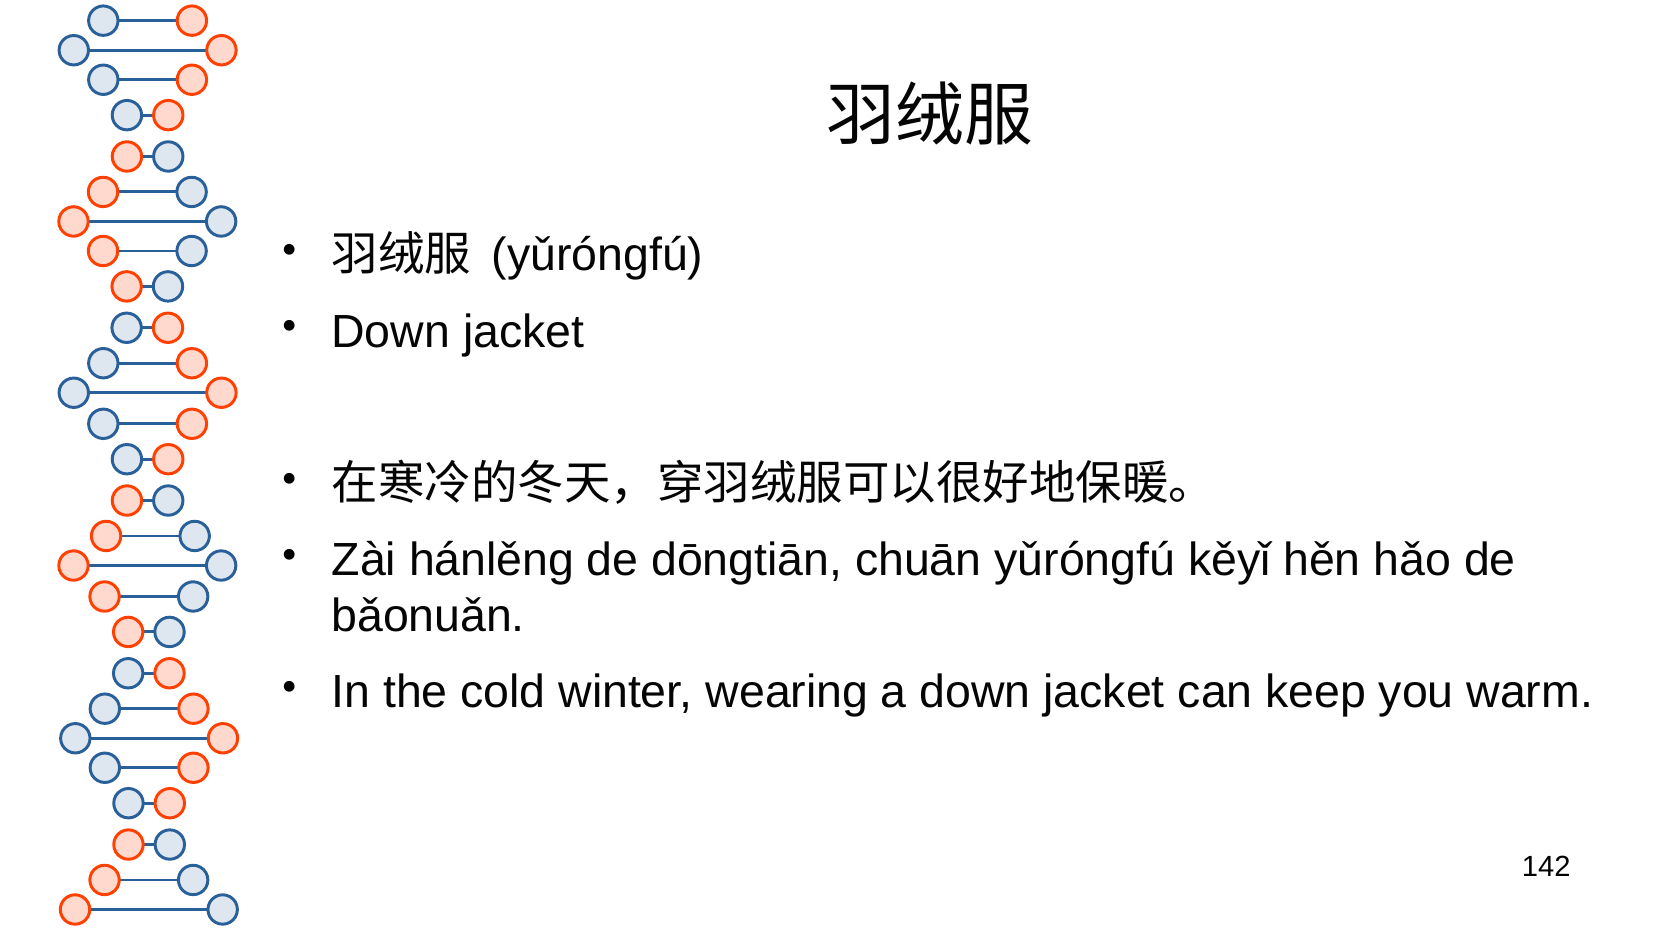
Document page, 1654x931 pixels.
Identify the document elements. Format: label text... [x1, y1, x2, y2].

title 羽绒服 [265, 35, 1595, 189]
list 羽绒服 (yǔróngfú) Down jacket 在寒冷的冬天，穿羽绒服可以很好地保暖。 Zài hánlěng de dōngtiān, chuān yǔróngfú kěyǐ hěn hǎo de bǎonuǎn. In the cold winter, wearing a down jacket can keep you warm. [265, 224, 1595, 764]
